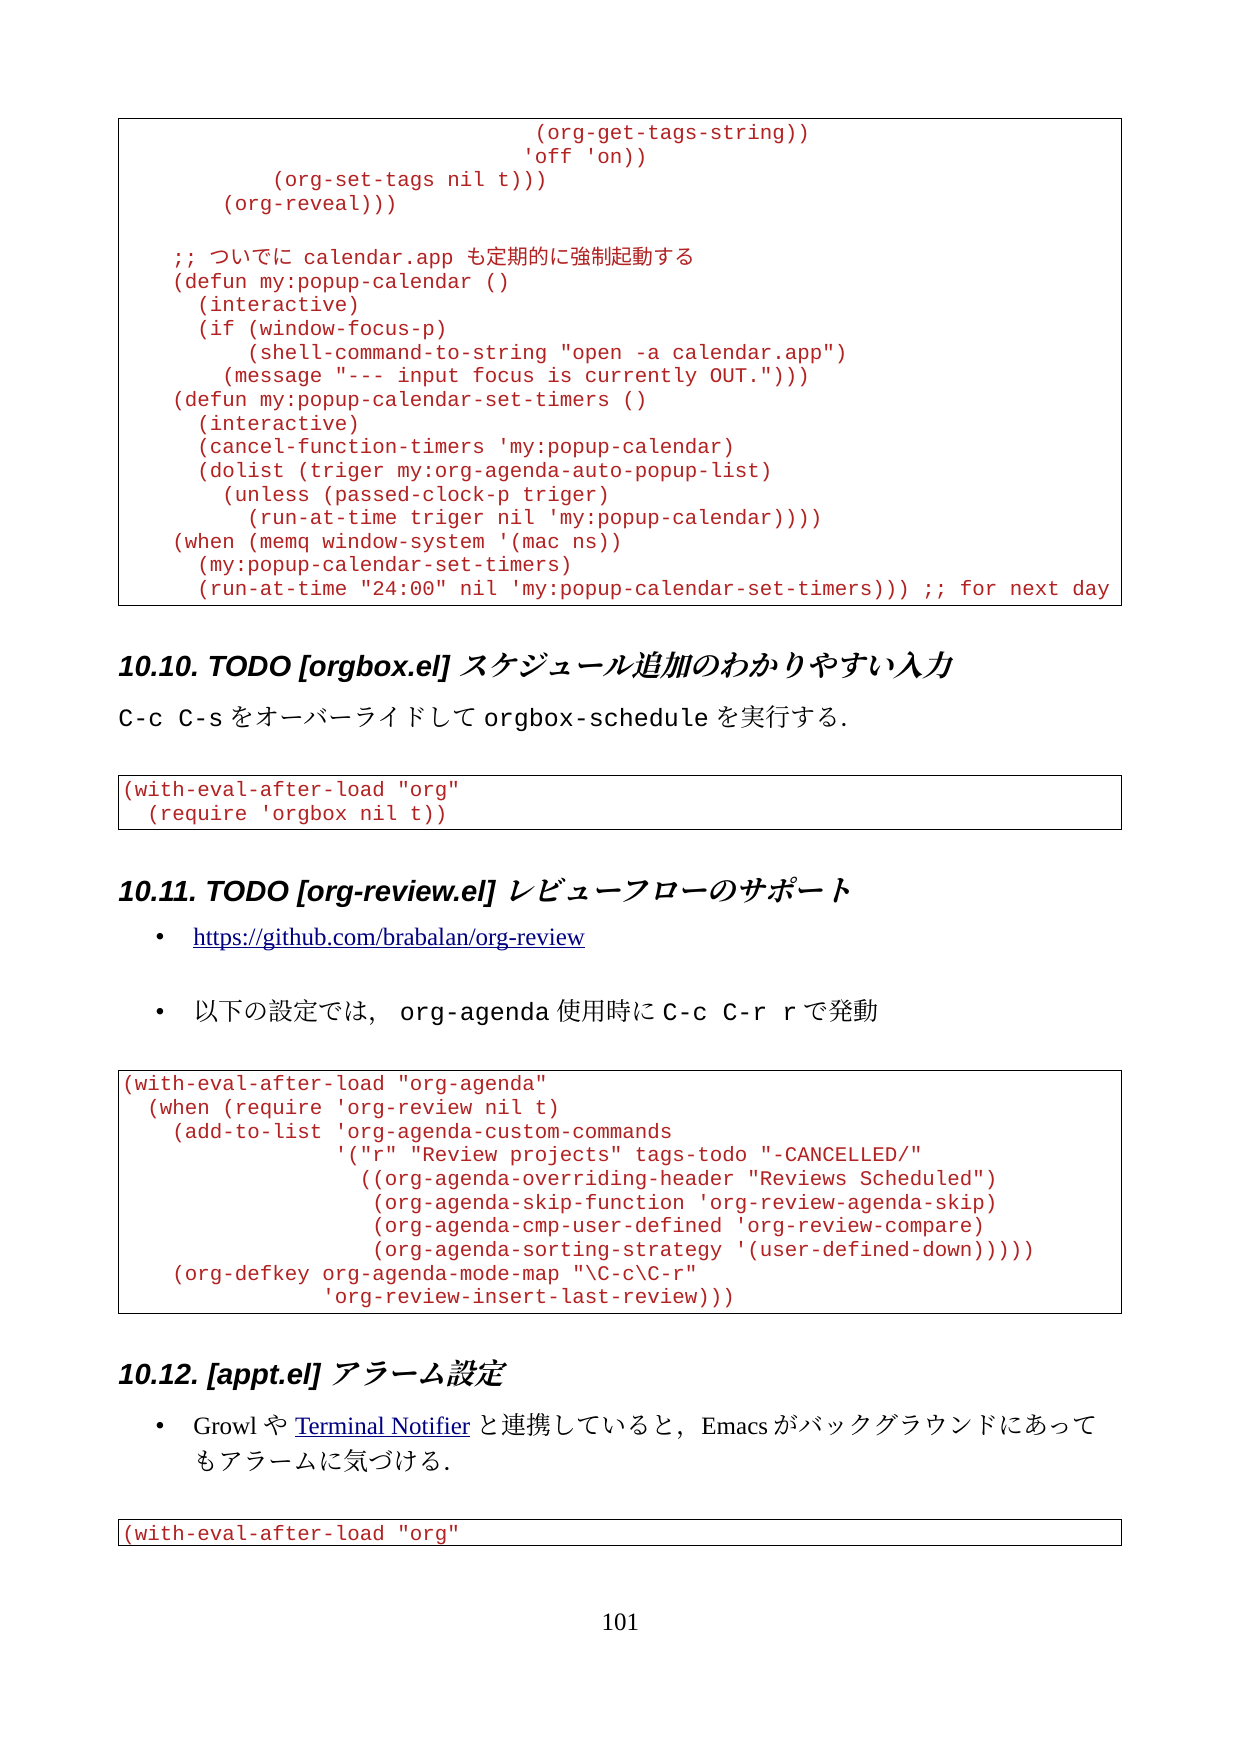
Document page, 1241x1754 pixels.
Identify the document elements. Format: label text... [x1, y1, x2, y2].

list 以下の設定では， org-agenda 使用時に C-c C-r r で発動 [156, 992, 1122, 1057]
text ((org-agenda-overriding-header "Reviews Scheduled") [119, 1164, 1121, 1188]
subtitle TODO [orgbox.el] スケジュール追加のわかりやすい入力 [118, 643, 1122, 685]
text (defun my:popup-calendar-set-timers () [119, 385, 1121, 409]
text 'org-review-insert-last-review))) [119, 1282, 1121, 1313]
text (message "--- input focus is currently OUT."))) [119, 361, 1121, 385]
text (if (window-focus-p) [119, 314, 1121, 338]
text (with-eval-after-load "org" [119, 776, 1121, 799]
text (org-get-tags-string)) [119, 119, 1121, 142]
text (my:popup-calendar-set-timers) [119, 551, 1121, 574]
text (shell-command-to-string "open -a calendar.app") [119, 338, 1121, 361]
list https://github.com/brabalan/org-review [156, 922, 1122, 979]
text (cancel-function-timers 'my:popup-calendar) [119, 432, 1121, 456]
subtitle [appt.el] アラーム設定 [118, 1351, 1122, 1393]
text (org-reveal))) [119, 189, 1121, 213]
text (interactive) [119, 409, 1121, 432]
text (dolist (triger my:org-agenda-auto-popup-list) [119, 456, 1121, 479]
text (org-agenda-skip-function 'org-review-agenda-skip) [119, 1188, 1121, 1211]
text (interactive) [119, 290, 1121, 314]
text '("r" "Review projects" tags-todo "-CANCELLED/" [119, 1140, 1121, 1164]
text C-c C-s をオーバーライドして orgbox-schedule を実行する． [118, 697, 1122, 762]
text (defun my:popup-calendar () [119, 267, 1121, 290]
text (when (memq window-system '(mac ns)) [119, 527, 1121, 551]
text (run-at-time "24:00" nil 'my:popup-calendar-set-timers))) ;; for next day [119, 574, 1121, 605]
text (org-agenda-sorting-strategy '(user-defined-down))))) [119, 1235, 1121, 1259]
text (with-eval-after-load "org" [119, 1520, 1121, 1545]
list Growl や Terminal Notifier と連携していると，Emacsがバックグラウンドにあってもアラームに気づける． [156, 1406, 1122, 1506]
subtitle TODO [org-review.el] レビューフローのサポート [118, 868, 1122, 909]
text (unless (passed-clock-p triger) [119, 479, 1121, 503]
text (org-set-tags nil t))) [119, 165, 1121, 189]
text (org-agenda-cmp-user-defined 'org-review-compare) [119, 1211, 1121, 1235]
text (require 'orgbox nil t)) [119, 799, 1121, 829]
text (run-at-time triger nil 'my:popup-calendar)))) [119, 503, 1121, 527]
text ;; ついでに calendar.app も定期的に強制起動する [119, 236, 1121, 267]
text (with-eval-after-load "org-agenda" [119, 1071, 1121, 1093]
text (org-defkey org-agenda-mode-map "\C-c\C-r" [119, 1259, 1121, 1282]
text 'off 'on)) [119, 142, 1121, 165]
text (when (require 'org-review nil t) [119, 1093, 1121, 1117]
text (add-to-list 'org-agenda-custom-commands [119, 1117, 1121, 1140]
